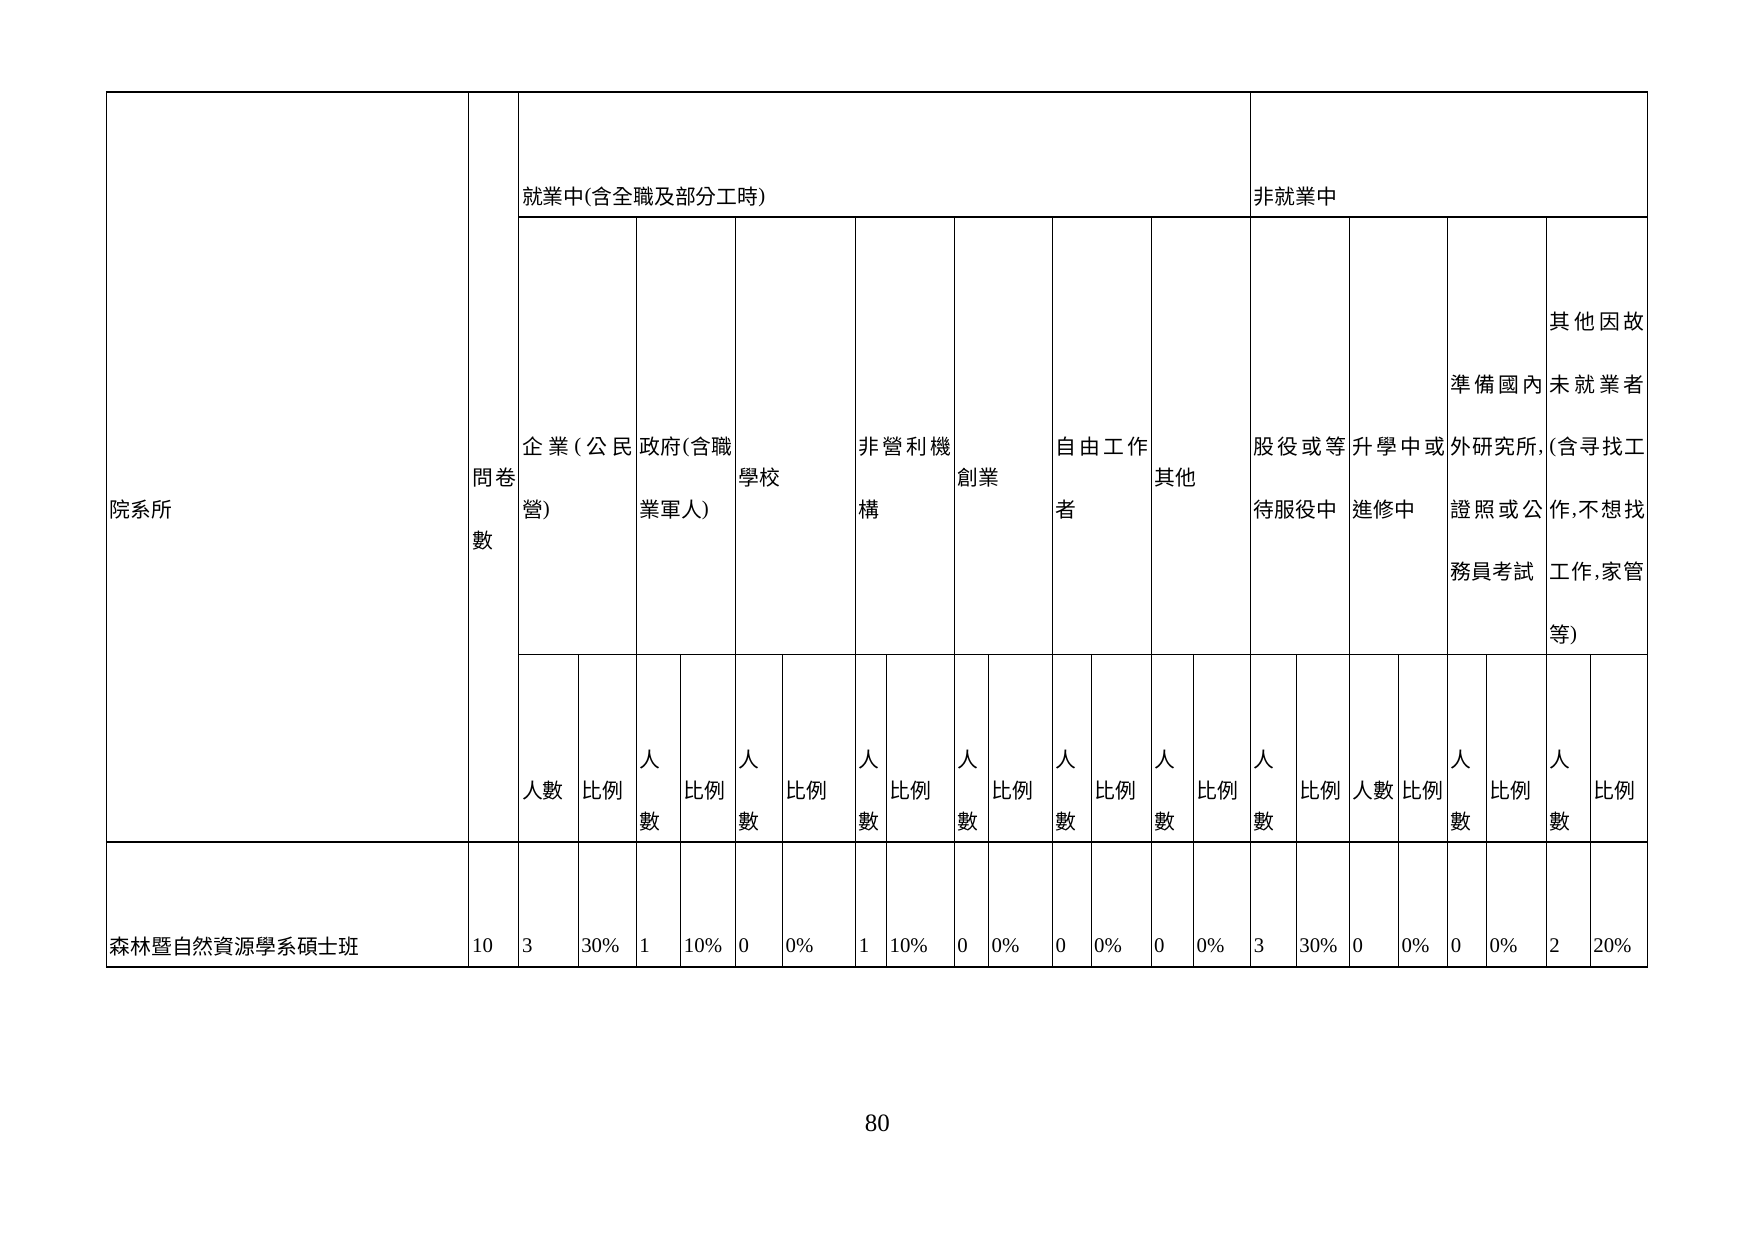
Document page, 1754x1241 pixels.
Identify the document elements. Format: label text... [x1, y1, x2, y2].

table_cell 10% [681, 843, 735, 966]
table_cell 0% [989, 843, 1052, 966]
table_cell 創業 [955, 218, 1052, 654]
table_cell 人數 [1547, 655, 1590, 841]
table_cell 1 [856, 843, 886, 966]
table_cell 30% [579, 843, 636, 966]
table_header 就業中(含全職及部分工時) [519, 93, 1250, 216]
table_cell 比例 [1297, 655, 1349, 841]
table_cell 10% [887, 843, 954, 966]
table_cell 0 [736, 843, 782, 966]
table_cell 3 [1251, 843, 1296, 966]
table_cell 學校 [736, 218, 855, 654]
table_cell 0% [1399, 843, 1447, 966]
table_cell 比例 [887, 655, 954, 841]
table_cell 人數 [736, 655, 782, 841]
table_cell 人數 [856, 655, 886, 841]
table_cell 0 [1350, 843, 1398, 966]
table_cell 比例 [1487, 655, 1546, 841]
table_header 院系所 [107, 93, 468, 841]
table_cell 企業(公民營) [519, 218, 636, 654]
table_cell 準備國內外研究所,證照或公務員考試 [1448, 218, 1546, 654]
table_cell 人數 [1053, 655, 1091, 841]
table_cell 比例 [579, 655, 636, 841]
table_cell 20% [1591, 843, 1647, 966]
table_cell 0% [1092, 843, 1151, 966]
table_cell 政府(含職業軍人) [637, 218, 735, 654]
table_cell 人數 [519, 655, 578, 841]
table_cell 比例 [783, 655, 855, 841]
table_cell 0 [1448, 843, 1486, 966]
table_cell 非營利機構 [856, 218, 954, 654]
table_cell 人數 [955, 655, 988, 841]
table_cell 0 [1053, 843, 1091, 966]
table_cell 人數 [1152, 655, 1193, 841]
table_header 問卷數 [469, 93, 518, 841]
table_cell 升學中或進修中 [1350, 218, 1447, 654]
table_cell 比例 [1092, 655, 1151, 841]
table_cell 0 [955, 843, 988, 966]
table_cell 比例 [1399, 655, 1447, 841]
table_cell 0% [1194, 843, 1250, 966]
table_cell 1 [637, 843, 680, 966]
table_cell 比例 [989, 655, 1052, 841]
table_cell 自由工作者 [1053, 218, 1151, 654]
table_cell 10 [469, 843, 518, 966]
table_cell 人數 [1251, 655, 1296, 841]
table_cell 比例 [1194, 655, 1250, 841]
table_cell 0% [1487, 843, 1546, 966]
table_cell 股役或等待服役中 [1251, 218, 1349, 654]
table_cell 人數 [1350, 655, 1398, 841]
table_cell 3 [519, 843, 578, 966]
table_cell 其他因故未就業者(含寻找工作,不想找工作,家管等) [1547, 218, 1647, 654]
table_cell 30% [1297, 843, 1349, 966]
table_cell 2 [1547, 843, 1590, 966]
table_cell 人數 [1448, 655, 1486, 841]
table_cell 其他 [1152, 218, 1250, 654]
table_cell 人數 [637, 655, 680, 841]
table_header 非就業中 [1251, 93, 1647, 216]
table_cell 森林暨自然資源學系碩士班 [107, 843, 468, 966]
table_cell 0 [1152, 843, 1193, 966]
table_cell 0% [783, 843, 855, 966]
table_cell 比例 [1591, 655, 1647, 841]
table_cell 比例 [681, 655, 735, 841]
